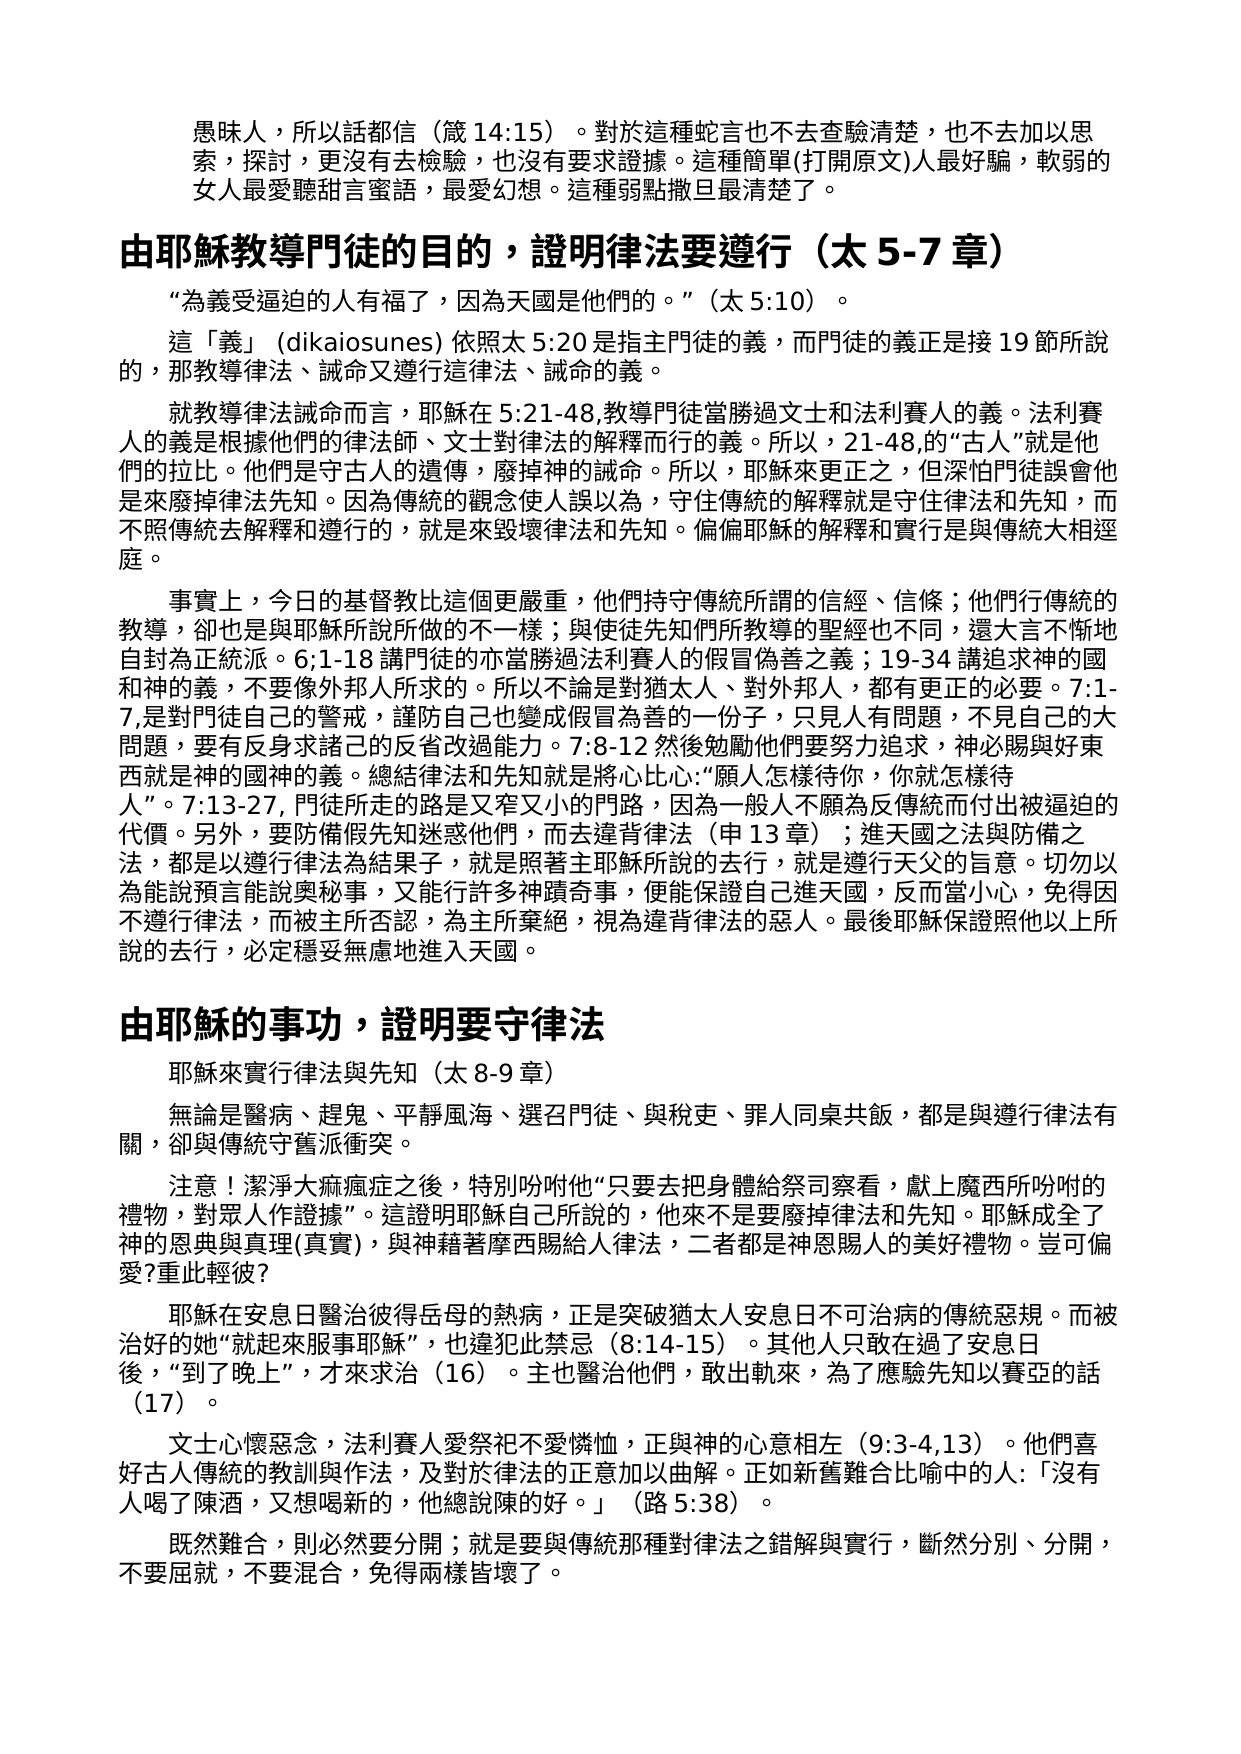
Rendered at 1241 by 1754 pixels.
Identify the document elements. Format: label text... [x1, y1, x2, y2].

subtitle 由耶穌的事功，證明要守律法 [118, 1003, 1122, 1047]
text 既然難合，則必然要分開；就是要與傳統那種對律法之錯解與實行，斷然分別、分開，不要屈就，不要混合，免得兩樣皆壞了。 [118, 1530, 1122, 1589]
text 無論是醫病、趕鬼、平靜風海、選召門徒、與稅吏、罪人同桌共飯，都是與遵行律法有關，卻與傳統守舊派衝突。 [118, 1101, 1122, 1159]
text 文士心懷惡念，法利賽人愛祭祀不愛憐恤，正與神的心意相左（9:3-4,13）。他們喜好古人傳統的教訓與作法，及對於律法的正意加以曲解。正如新舊難合比喻中的人:「沒有人喝了陳酒，又想喝新的，他總說陳的好。」（路5:38）。 [118, 1430, 1122, 1518]
text 耶穌在安息日醫治彼得岳母的熱病，正是突破猶太人安息日不可治病的傳統惡規。而被治好的她“就起來服事耶穌”，也違犯此禁忌（8:14-15）。其他人只敢在過了安息日後，“到了晚上”，才來求治（16）。主也醫治他們，敢出軌來，為了應驗先知以賽亞的話（17）。 [118, 1301, 1122, 1418]
list 愚昧人，所以話都信（箴14:15）。對於這種蛇言也不去查驗清楚，也不去加以思索，探討，更沒有去檢驗，也沒有要求證據。這種簡單(打開原文)人最好騙，軟弱的女人最愛聽甜言蜜語，最愛幻想。這種弱點撒旦最清楚了。 [177, 118, 1122, 206]
text 這「義」 (dikaiosunes) 依照太5:20是指主門徒的義，而門徒的義正是接19節所說的，那教導律法、誡命又遵行這律法、誡命的義。 [118, 328, 1122, 387]
text 注意！潔淨大痲瘋症之後，特別吩咐他“只要去把身體給祭司察看，獻上魔西所吩咐的禮物，對眾人作證據”。這證明耶穌自己所說的，他來不是要廢掉律法和先知。耶穌成全了神的恩典與真理(真實)，與神藉著摩西賜給人律法，二者都是神恩賜人的美好禮物。豈可偏愛?重此輕彼? [118, 1172, 1122, 1289]
text 事實上，今日的基督教比這個更嚴重，他們持守傳統所謂的信經、信條；他們行傳統的教導，卻也是與耶穌所說所做的不一樣；與使徒先知們所教導的聖經也不同，還大言不惭地自封為正統派。6;1-18講門徒的亦當勝過法利賽人的假冒偽善之義；19-34講追求神的國和神的義，不要像外邦人所求的。所以不論是對猶太人、對外邦人，都有更正的必要。7:1-7,是對門徒自己的警戒，謹防自己也變成假冒為善的一份子，只見人有問題，不見自己的大問題，要有反身求諸己的反省改過能力。7:8-12然後勉勵他們要努力追求，神必賜與好東西就是神的國神的義。總結律法和先知就是將心比心:“願人怎樣待你，你就怎樣待人”。7:13-27, 門徒所走的路是又窄又小的門路，因為一般人不願為反傳統而付出被逼迫的代價。另外，要防備假先知迷惑他們，而去違背律法（申13章）；進天國之法與防備之法，都是以遵行律法為結果子，就是照著主耶穌所說的去行，就是遵行天父的旨意。切勿以為能說預言能說奧秘事，又能行許多神蹟奇事，便能保證自己進天國，反而當小心，免得因不遵行律法，而被主所否認，為主所棄絕，視為違背律法的惡人。最後耶穌保證照他以上所說的去行，必定穩妥無慮地進入天國。 [118, 587, 1122, 966]
text 就教導律法誡命而言，耶穌在5:21-48,教導門徒當勝過文士和法利賽人的義。法利賽人的義是根據他們的律法師、文士對律法的解釋而行的義。所以，21-48,的“古人”就是他們的拉比。他們是守古人的遺傳，廢掉神的誡命。所以，耶穌來更正之，但深怕門徒誤會他是來廢掉律法先知。因為傳統的觀念使人誤以為，守住傳統的解釋就是守住律法和先知，而不照傳統去解釋和遵行的，就是來毀壞律法和先知。偏偏耶穌的解釋和實行是與傳統大相逕庭。 [118, 399, 1122, 574]
text 耶穌來實行律法與先知（太8-9章） [118, 1059, 1122, 1089]
text “為義受逼迫的人有福了，因為天國是他們的。”（太5:10）。 [118, 287, 1122, 316]
subtitle 由耶穌教導門徒的目的，證明律法要遵行（太5-7章） [118, 231, 1122, 274]
